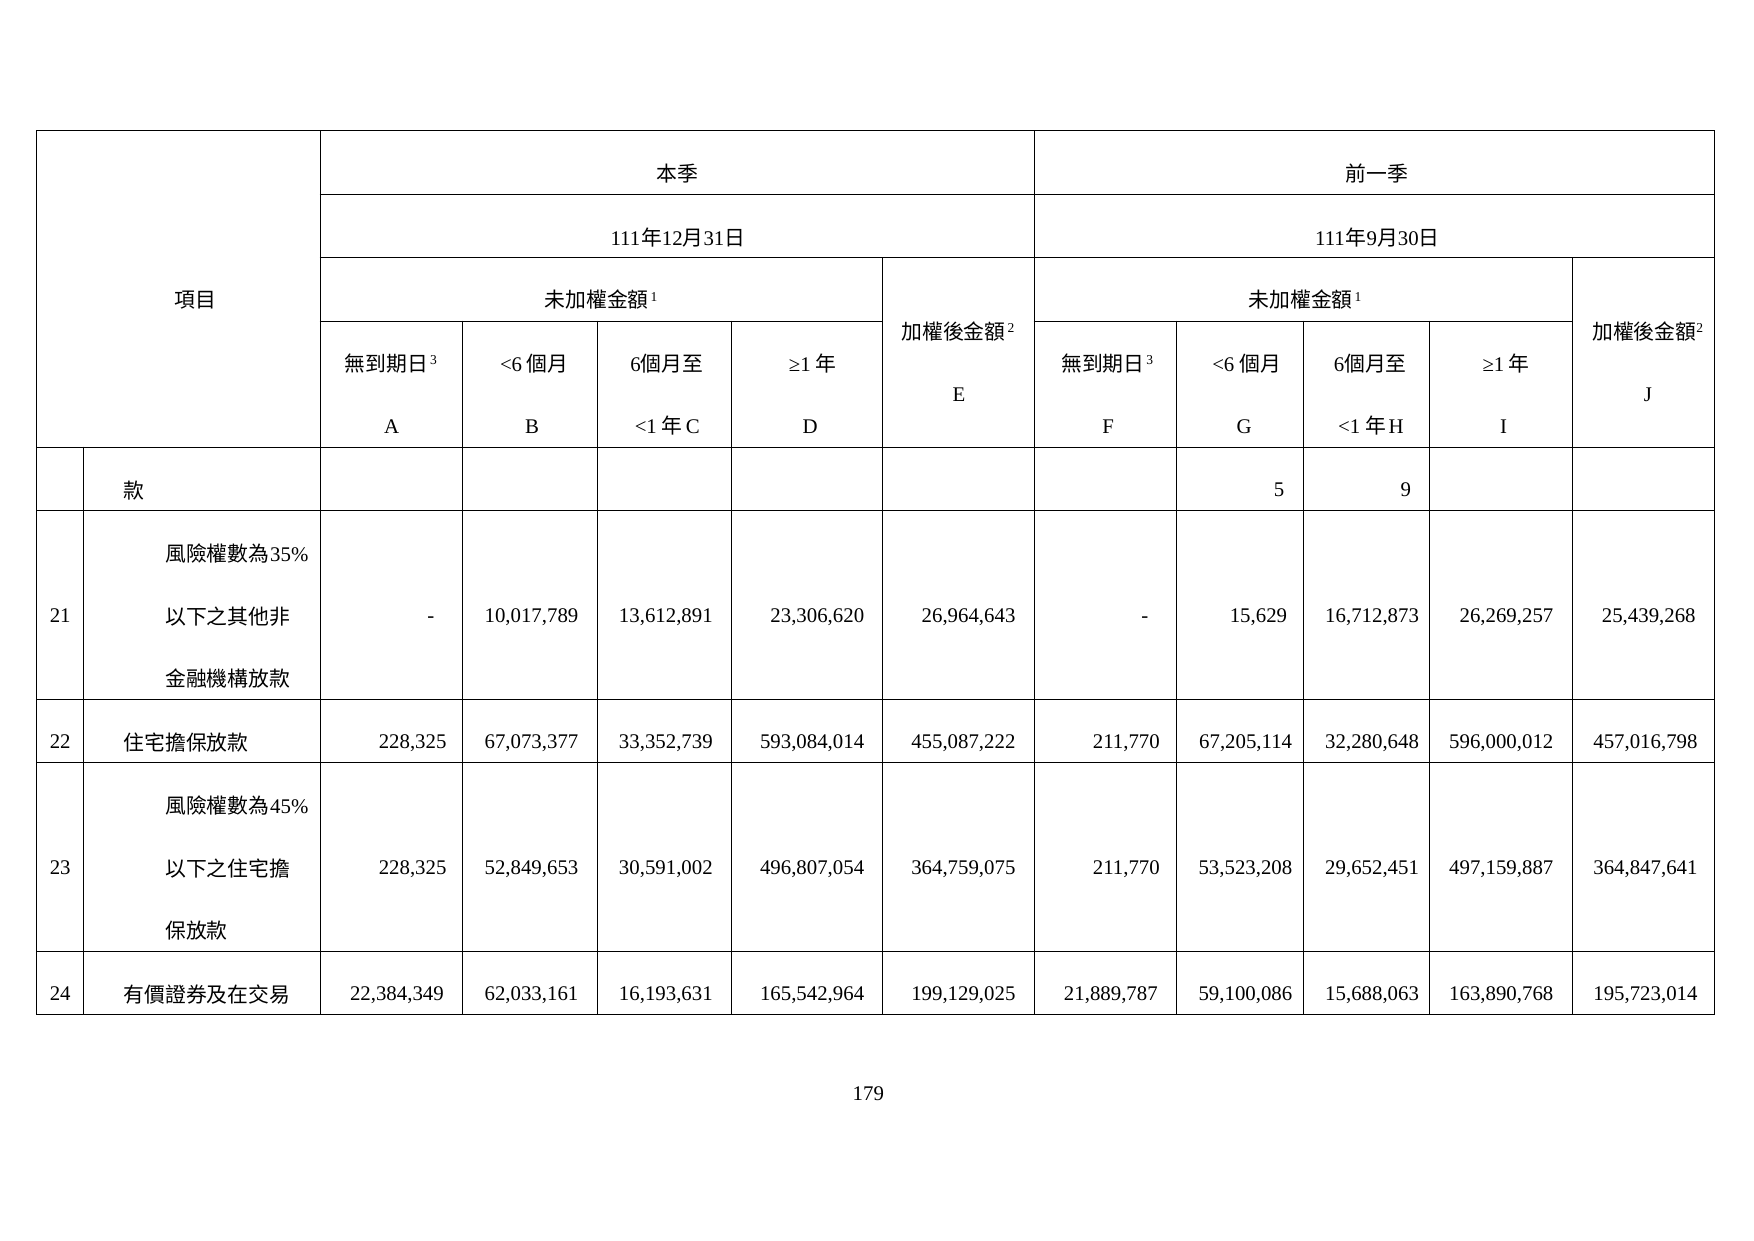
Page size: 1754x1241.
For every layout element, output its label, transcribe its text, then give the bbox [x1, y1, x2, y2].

table_cell 無到期日3 A [321, 322, 462, 447]
table_cell 24 [37, 952, 83, 1014]
table_cell <6個月 G [1177, 322, 1303, 447]
table_cell 67,205,114 [1177, 700, 1303, 762]
table_header 前一季 [1035, 131, 1714, 193]
table_cell 195,723,014 [1573, 952, 1714, 1014]
table_cell 有價證券及在交易 [84, 952, 320, 1014]
table_cell 加權後金額2 E [883, 258, 1034, 447]
table_cell [1430, 448, 1572, 510]
table_cell [37, 448, 83, 510]
table_cell 165,542,964 [732, 952, 882, 1014]
table_cell 15,629 [1177, 511, 1303, 699]
table_cell 9 [1304, 448, 1429, 510]
table_cell 30,591,002 [598, 763, 731, 951]
table_cell 53,523,208 [1177, 763, 1303, 951]
table_cell 497,159,887 [1430, 763, 1572, 951]
table_cell - [321, 511, 462, 699]
table_cell 111年9月30日 [1035, 195, 1714, 257]
table_cell 33,352,739 [598, 700, 731, 762]
table_cell 26,269,257 [1430, 511, 1572, 699]
table_cell 32,280,648 [1304, 700, 1429, 762]
table_cell 6個月至 <1年C [598, 322, 731, 447]
table_cell ≥1年 I [1430, 322, 1572, 447]
table_cell 13,612,891 [598, 511, 731, 699]
table_cell ≥1年 D [732, 322, 882, 447]
table_header 項目 [37, 131, 320, 447]
table_cell 21,889,787 [1035, 952, 1176, 1014]
table_cell - [1035, 511, 1176, 699]
table_cell [321, 448, 462, 510]
table_cell 67,073,377 [463, 700, 597, 762]
table_cell <6個月 B [463, 322, 597, 447]
table_cell 加權後金額2 J [1573, 258, 1714, 447]
table_cell 163,890,768 [1430, 952, 1572, 1014]
table_cell 455,087,222 [883, 700, 1034, 762]
table_cell 199,129,025 [883, 952, 1034, 1014]
table_cell [1035, 448, 1176, 510]
table_cell 29,652,451 [1304, 763, 1429, 951]
table_cell 364,847,641 [1573, 763, 1714, 951]
table_cell 10,017,789 [463, 511, 597, 699]
table_cell 22,384,349 [321, 952, 462, 1014]
table_cell [598, 448, 731, 510]
table_cell 無到期日3 F [1035, 322, 1176, 447]
table_cell [883, 448, 1034, 510]
table_header 本季 [321, 131, 1034, 193]
table_cell 23,306,620 [732, 511, 882, 699]
table_cell 22 [37, 700, 83, 762]
table_cell 211,770 [1035, 763, 1176, 951]
table_cell 62,033,161 [463, 952, 597, 1014]
table_cell 593,084,014 [732, 700, 882, 762]
table_cell 211,770 [1035, 700, 1176, 762]
table_cell [1573, 448, 1714, 510]
table_cell 457,016,798 [1573, 700, 1714, 762]
table_cell [732, 448, 882, 510]
table_cell 6個月至 <1年H [1304, 322, 1429, 447]
table_cell 16,193,631 [598, 952, 731, 1014]
table_cell 26,964,643 [883, 511, 1034, 699]
table_cell 5 [1177, 448, 1303, 510]
table_cell 16,712,873 [1304, 511, 1429, 699]
table_cell [463, 448, 597, 510]
table_cell 111年12月31日 [321, 195, 1034, 257]
table_cell 15,688,063 [1304, 952, 1429, 1014]
table_cell 風險權數為45%以下之住宅擔保放款 [84, 763, 320, 951]
table_cell 59,100,086 [1177, 952, 1303, 1014]
table_cell 款 [84, 448, 320, 510]
table_cell 21 [37, 511, 83, 699]
table_cell 228,325 [321, 700, 462, 762]
table_cell 住宅擔保放款 [84, 700, 320, 762]
table_cell 未加權金額1 [1035, 258, 1572, 321]
table_cell 228,325 [321, 763, 462, 951]
table_cell 364,759,075 [883, 763, 1034, 951]
table_cell 25,439,268 [1573, 511, 1714, 699]
table_cell 596,000,012 [1430, 700, 1572, 762]
table_cell 52,849,653 [463, 763, 597, 951]
table_cell 23 [37, 763, 83, 951]
table_cell 496,807,054 [732, 763, 882, 951]
table_cell 風險權數為35%以下之其他非金融機構放款 [84, 511, 320, 699]
table_cell 未加權金額1 [321, 258, 882, 321]
